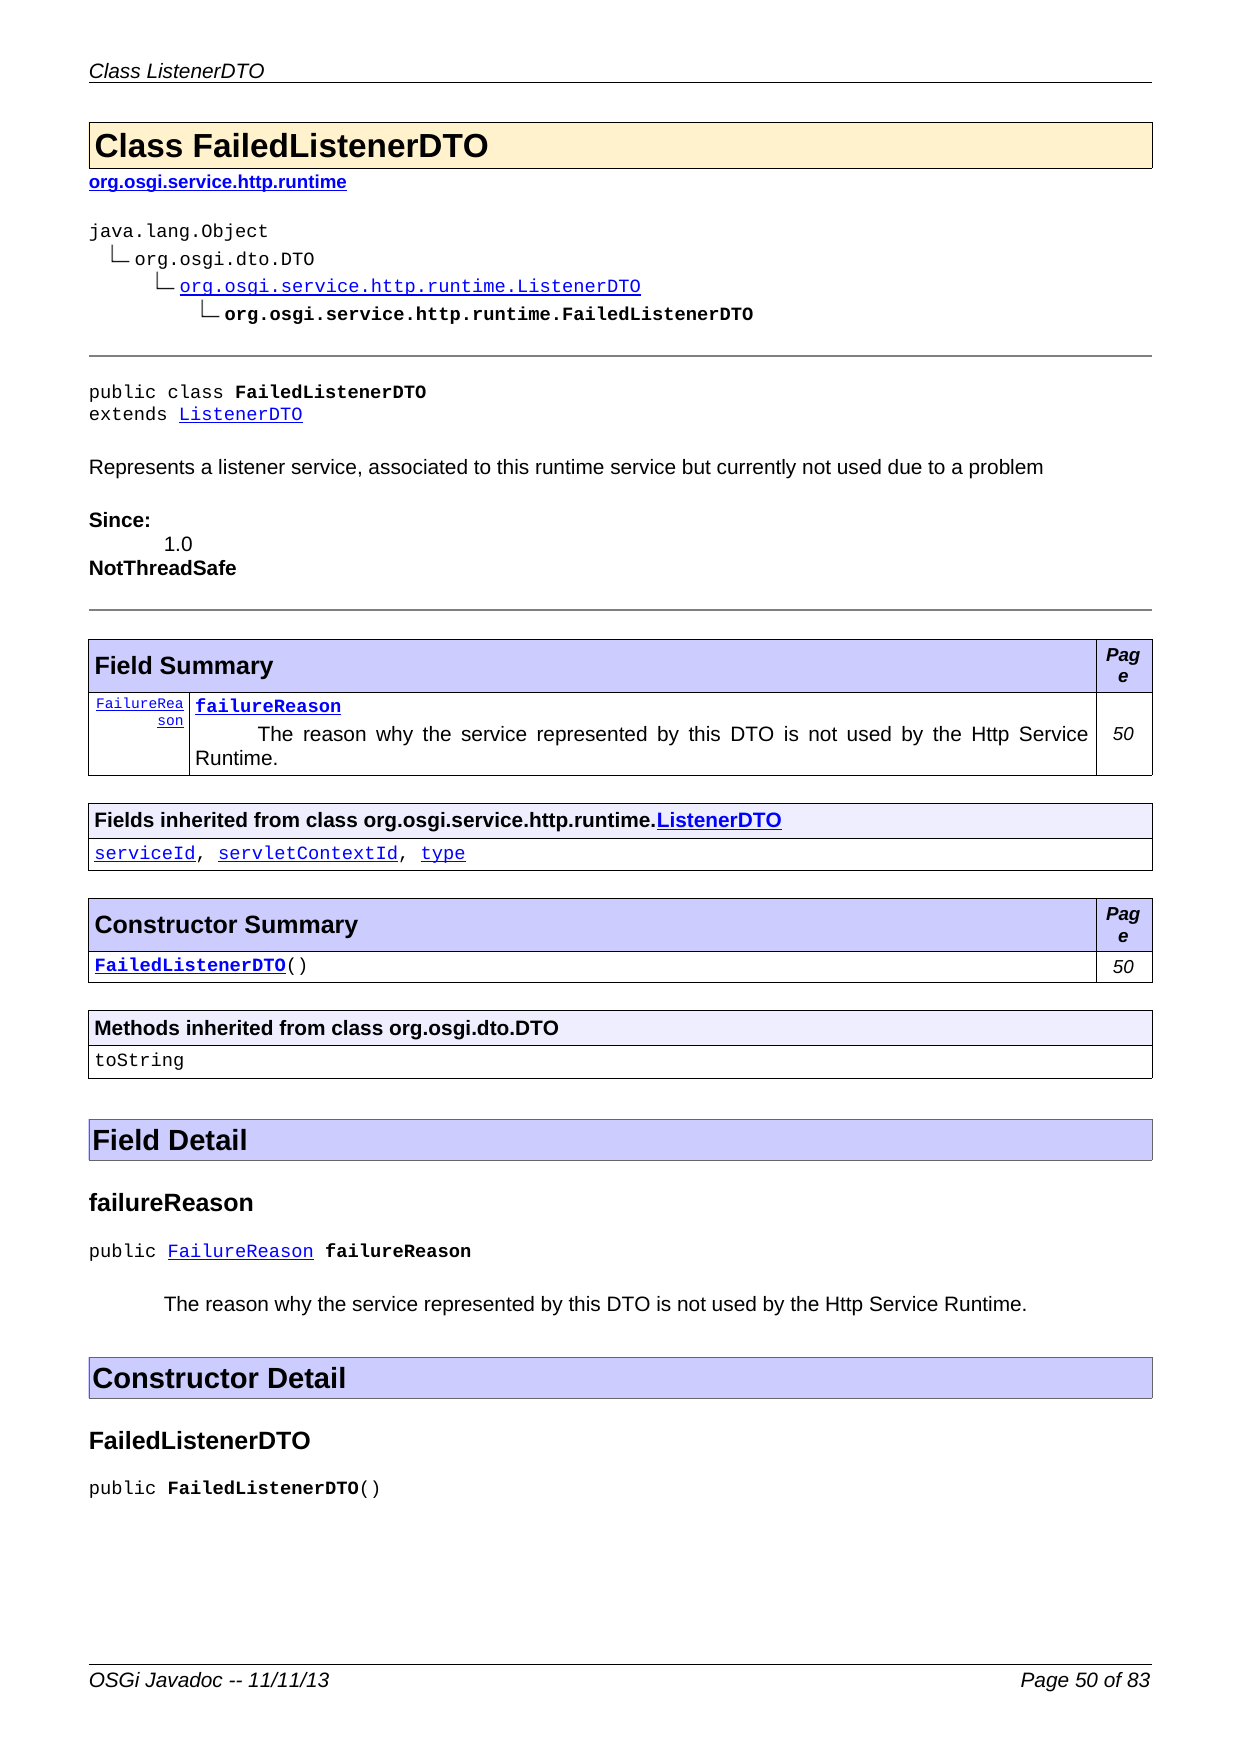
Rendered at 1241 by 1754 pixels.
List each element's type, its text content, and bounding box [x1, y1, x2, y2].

table_header Page [1097, 899, 1152, 951]
table_header Page [1097, 640, 1152, 692]
table_cell toString [89, 1046, 1152, 1078]
table_header Field Summary [89, 640, 1096, 692]
subtitle FailedListenerDTO [88, 1426, 1152, 1455]
table_cell [1097, 952, 1152, 982]
table_header Fields inherited from class org.osgi.service.http.runtime.ListenerDTO [89, 804, 1152, 838]
text org.osgi.service.http.runtime.FailedListenerDTO [88, 298, 1152, 326]
text Represents a listener service, associated to this runtime service but currently not used due to a problem [88, 455, 1152, 479]
subtitle Class FailedListenerDTO [90, 123, 1152, 168]
text org.osgi.dto.DTO [88, 243, 1152, 271]
text org.osgi.service.http.runtime.ListenerDTO [88, 271, 1152, 298]
text org.osgi.service.http.runtime [88, 171, 1152, 193]
text NotThreadSafe [88, 556, 1152, 580]
text public FailureReason failureReason [88, 1241, 1152, 1263]
table_cell FailedListenerDTO() [89, 952, 1096, 982]
text java.lang.Object [88, 222, 1152, 243]
subtitle Constructor Detail [90, 1358, 1152, 1398]
picture [111, 243, 135, 266]
subtitle Field Detail [90, 1120, 1152, 1160]
text Since: [88, 508, 1152, 532]
table_cell [1097, 693, 1152, 774]
table_header Constructor Summary [89, 899, 1096, 951]
table_cell FailureReason [89, 693, 189, 774]
table_cell failureReason The reason why the service represented by this DTO is not used by the Http Service Runtime. [190, 693, 1096, 774]
table_cell serviceId, servletContextId, type [89, 839, 1152, 870]
text extends ListenerDTO [88, 404, 1152, 426]
text public class FailedListenerDTO [88, 383, 1152, 404]
text The reason why the service represented by this DTO is not used by the Http Service Runtime. [163, 1292, 1152, 1316]
picture [201, 298, 225, 321]
picture [156, 270, 180, 293]
text 1.0 [163, 532, 1152, 556]
table_header Methods inherited from class org.osgi.dto.DTO [89, 1011, 1152, 1045]
subtitle failureReason [88, 1188, 1152, 1217]
text public FailedListenerDTO() [88, 1479, 1152, 1500]
